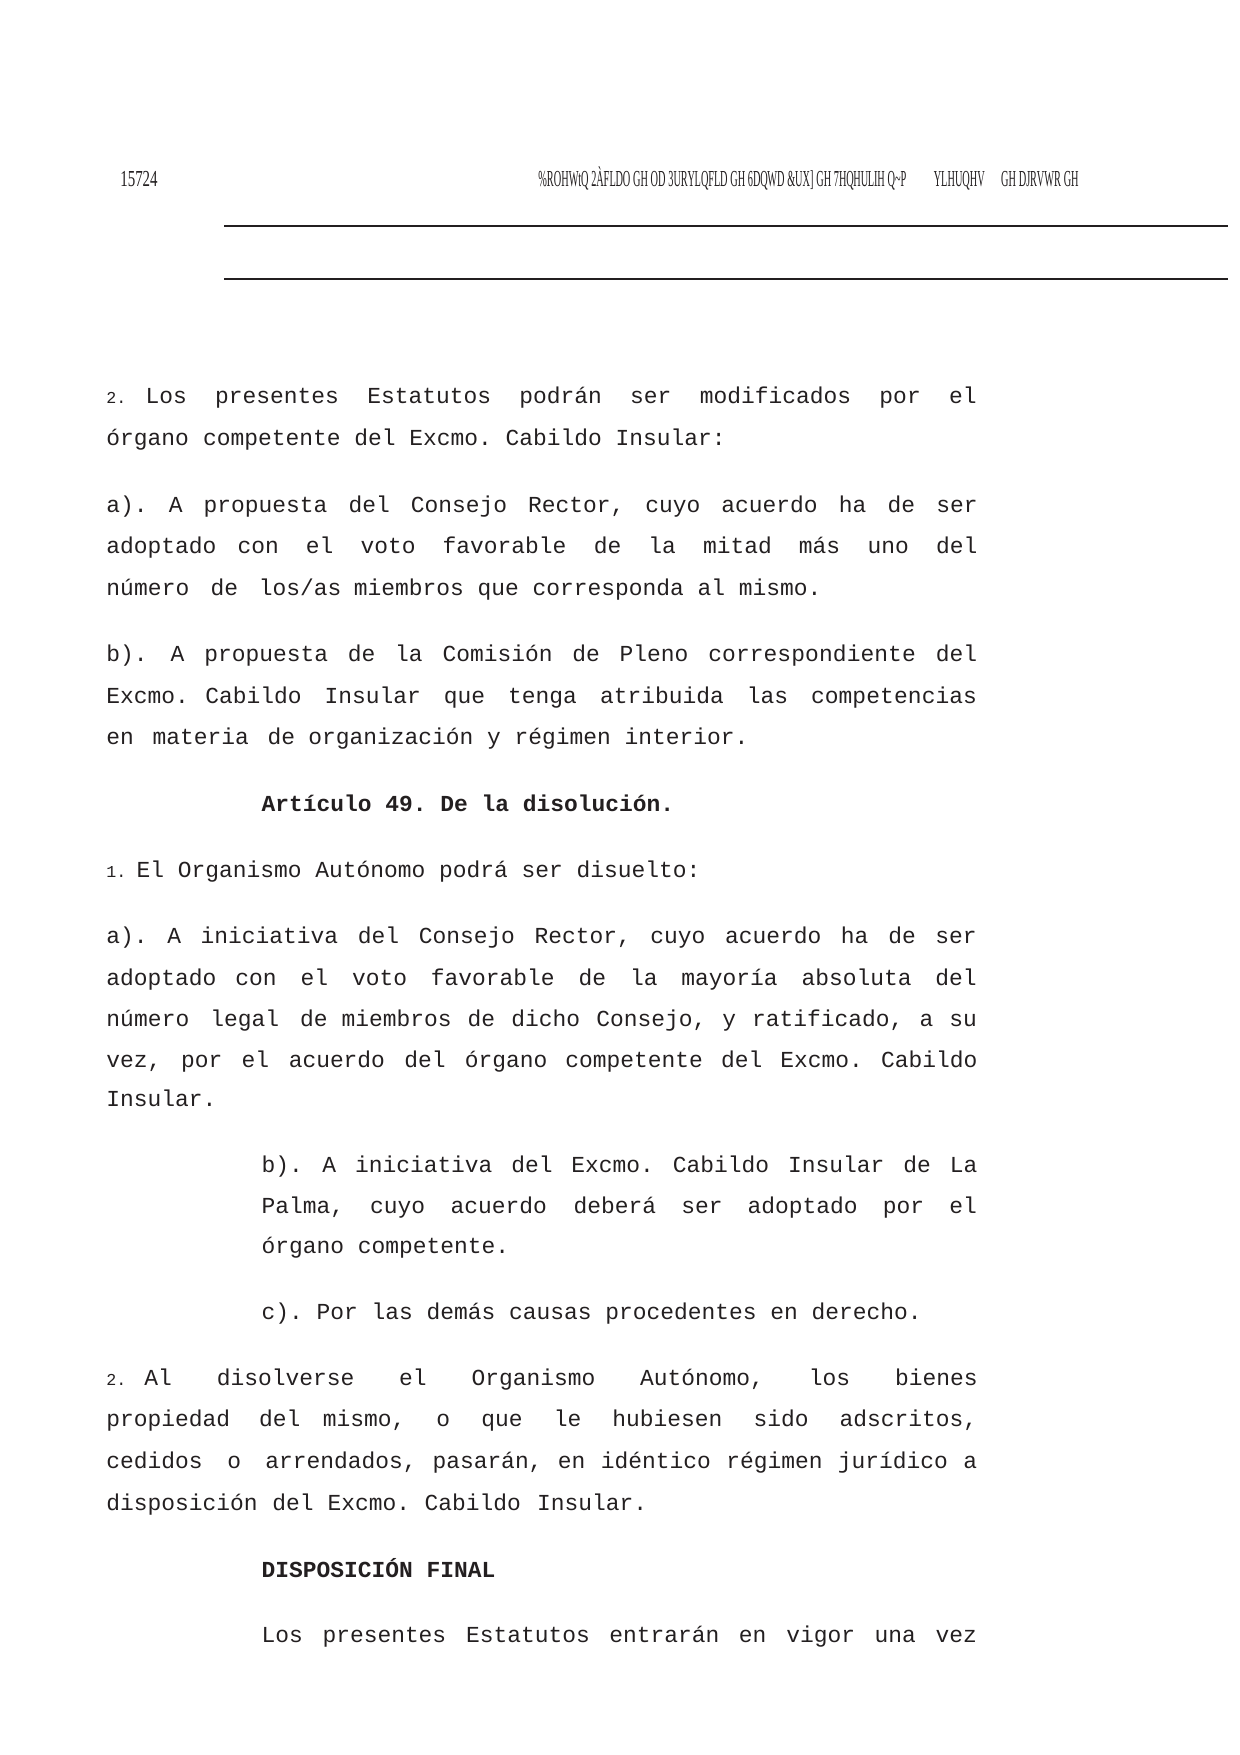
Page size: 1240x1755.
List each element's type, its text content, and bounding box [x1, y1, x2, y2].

list Al disolverse el Organismo Autónomo, los bienes propiedad del mismo, o que le hubiesen sido adscritos, cedidos o arrendados, pasarán, en idéntico régimen jurídico a disposición del Excmo. Cabildo Insular. [106, 1366, 977, 1517]
text b). A propuesta de la Comisión de Pleno correspondiente del Excmo. Cabildo Insular que tenga atribuida las competencias en materia de organización y régimen interior. [106, 643, 977, 751]
subtitle Artículo 49. De la disolución. [261, 792, 1133, 818]
list Los presentes Estatutos podrán ser modificados por el órgano competente del Excmo. Cabildo Insular: [106, 384, 977, 452]
text b). A iniciativa del Excmo. Cabildo Insular de La Palma, cuyo acuerdo deberá ser adoptado por el órgano competente. [261, 1153, 977, 1260]
text c). Por las demás causas procedentes en derecho. [261, 1300, 1133, 1326]
list El Organismo Autónomo podrá ser disuelto: [106, 858, 1133, 884]
text a). A propuesta del Consejo Rector, cuyo acuerdo ha de ser adoptado con el voto favorable de la mitad más uno del número de los/as miembros que corresponda al mismo. [106, 493, 977, 602]
subtitle DISPOSICIÓN FINAL [261, 1558, 1133, 1584]
text a). A iniciativa del Consejo Rector, cuyo acuerdo ha de ser adoptado con el voto favorable de la mayoría absoluta del número legal de miembros de dicho Consejo, y ratificado, a su vez, por el acuerdo del órgano competente del Excmo. Cabildo Insular. [106, 925, 977, 1113]
text Los presentes Estatutos entrarán en vigor una vez [261, 1624, 977, 1650]
